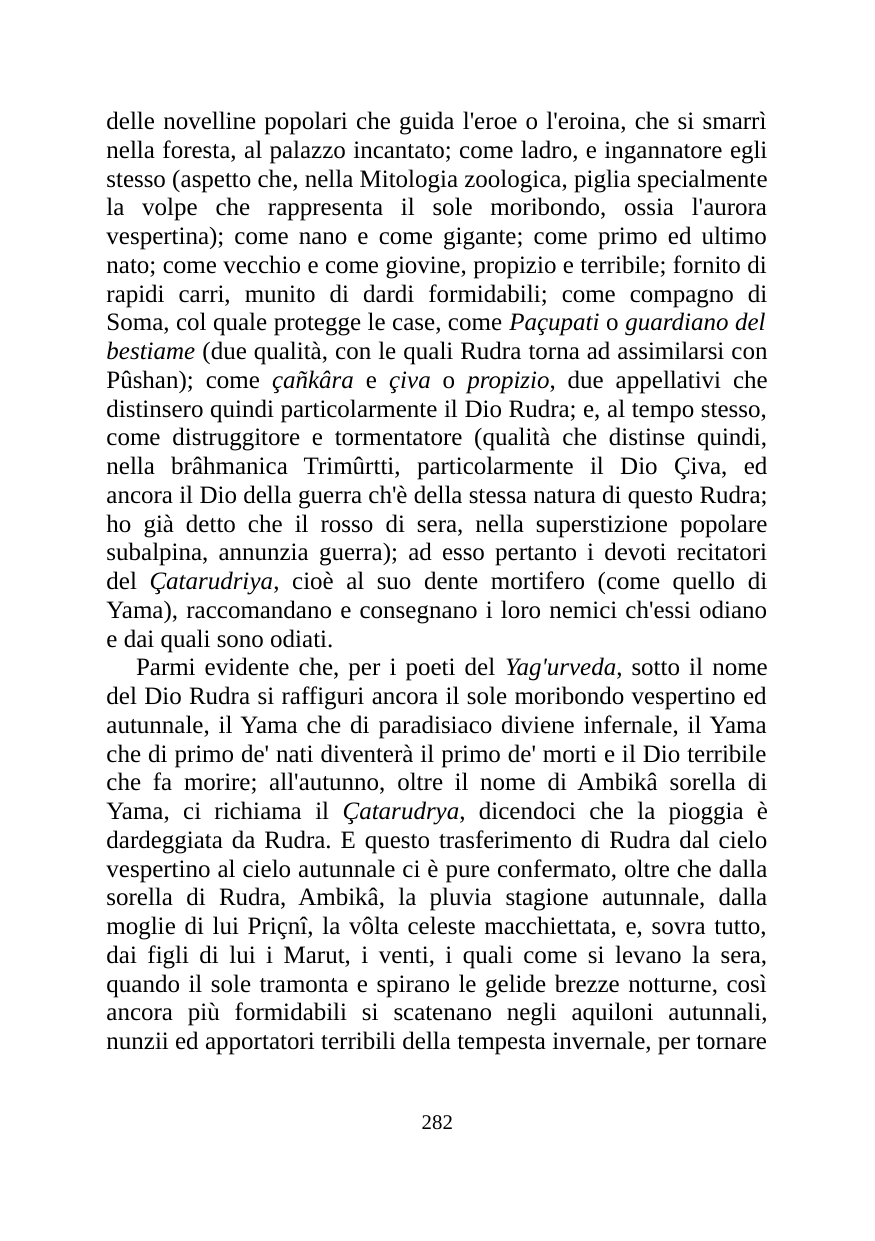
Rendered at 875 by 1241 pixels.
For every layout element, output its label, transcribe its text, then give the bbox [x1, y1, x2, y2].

text delle novelline popolari che guida l'eroe o l'eroina, che si smarrì nella foresta, al palazzo incantato; come ladro, e ingannatore egli stesso (aspetto che, nella Mitologia zoologica, piglia specialmente la volpe che rappresenta il sole moribondo, ossia l'aurora vespertina); come nano e come gigante; come primo ed ultimo nato; come vecchio e come giovine, propizio e terribile; fornito di rapidi carri, munito di dardi formidabili; come compagno di Soma, col quale protegge le case, come Paçupati o guardiano del bestiame (due qualità, con le quali Rudra torna ad assimilarsi con Pûshan); come çañkâra e çiva o propizio, due appellativi che distinsero quindi particolarmente il Dio Rudra; e, al tempo stesso, come distruggitore e tormentatore (qualità che distinse quindi, nella brâhmanica Trimûrtti, particolarmente il Dio Çiva, ed ancora il Dio della guerra ch'è della stessa natura di questo Rudra; ho già detto che il rosso di sera, nella superstizione popolare subalpina, annunzia guerra); ad esso pertanto i devoti recitatori del Çatarudriya, cioè al suo dente mortifero (come quello di Yama), raccomandano e consegnano i loro nemici ch'essi odiano e dai quali sono odiati. [106, 106, 768, 652]
text Parmi evidente che, per i poeti del Yag'urveda, sotto il nome del Dio Rudra si raffiguri ancora il sole moribondo vespertino ed autunnale, il Yama che di paradisiaco diviene infernale, il Yama che di primo de' nati diventerà il primo de' morti e il Dio terribile che fa morire; all'autunno, oltre il nome di Ambikâ sorella di Yama, ci richiama il Çatarudrya, dicendoci che la pioggia è dardeggiata da Rudra. E questo trasferimento di Rudra dal cielo vespertino al cielo autunnale ci è pure confermato, oltre che dalla sorella di Rudra, Ambikâ, la pluvia stagione autunnale, dalla moglie di lui Priçnî, la vôlta celeste macchiettata, e, sovra tutto, dai figli di lui i Marut, i venti, i quali come si levano la sera, quando il sole tramonta e spirano le gelide brezze notturne, così ancora più formidabili si scatenano negli aquiloni autunnali, nunzii ed apportatori terribili della tempesta invernale, per tornare [106, 652, 768, 1055]
